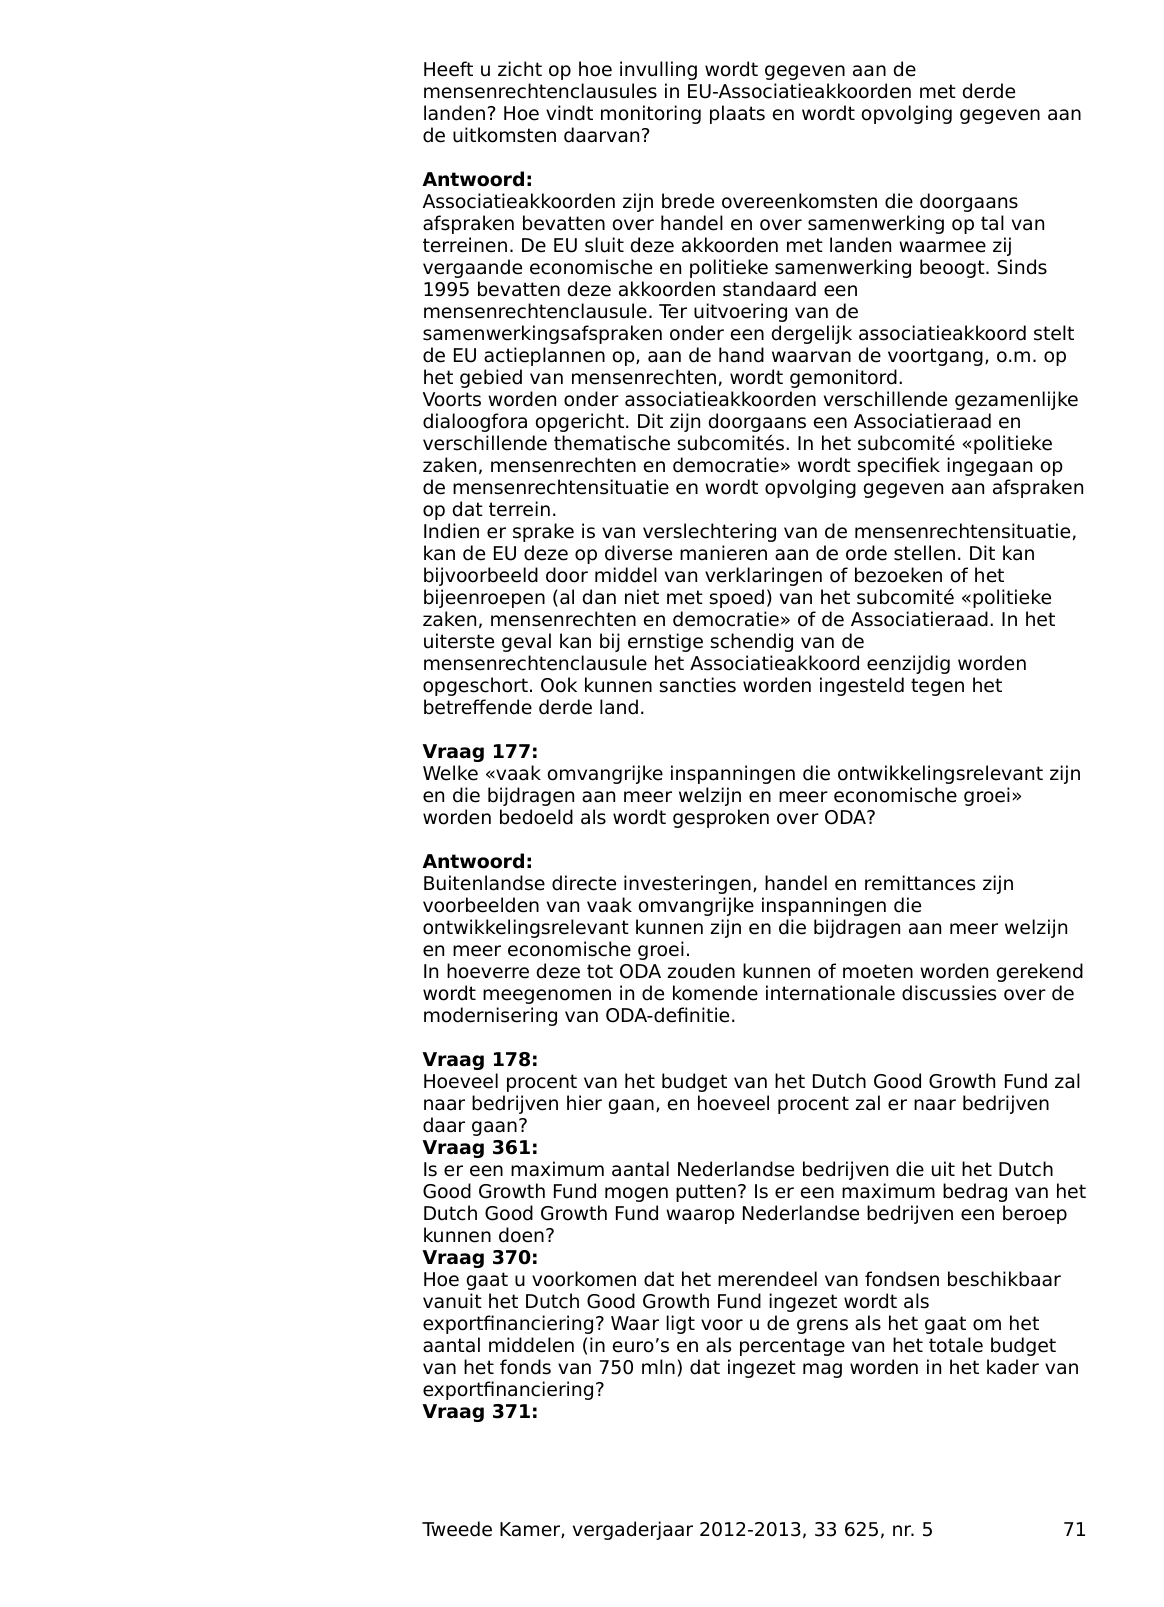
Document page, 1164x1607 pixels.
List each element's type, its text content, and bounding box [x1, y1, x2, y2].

text Vraag 178: [422, 1049, 1087, 1071]
text Is er een maximum aantal Nederlandse bedrijven die uit het Dutch Good Growth Fund mogen putten? Is er een maximum bedrag van het Dutch Good Growth Fund waarop Nederlandse bedrijven een beroep kunnen doen? [422, 1159, 1087, 1247]
text Hoeveel procent van het budget van het Dutch Good Growth Fund zal naar bedrijven hier gaan, en hoeveel procent zal er naar bedrijven daar gaan? [422, 1071, 1087, 1137]
text Vraag 371: [422, 1401, 1087, 1423]
text Indien er sprake is van verslechtering van de mensenrechtensituatie, kan de EU deze op diverse manieren aan de orde stellen. Dit kan bijvoorbeeld door middel van verklaringen of bezoeken of het bijeenroepen (al dan niet met spoed) van het subcomité «politieke zaken, mensenrechten en democratie» of de Associatieraad. In het uiterste geval kan bij ernstige schendig van de mensenrechtenclausule het Associatieakkoord eenzijdig worden opgeschort. Ook kunnen sancties worden ingesteld tegen het betreffende derde land. [422, 521, 1087, 719]
text Welke «vaak omvangrijke inspanningen die ontwikkelingsrelevant zijn en die bijdragen aan meer welzijn en meer economische groei» worden bedoeld als wordt gesproken over ODA? [422, 763, 1087, 829]
text Vraag 370: [422, 1247, 1087, 1269]
text Antwoord: [422, 169, 1087, 191]
text In hoeverre deze tot ODA zouden kunnen of moeten worden gerekend wordt meegenomen in de komende internationale discussies over de modernisering van ODA-definitie. [422, 961, 1087, 1027]
text Heeft u zicht op hoe invulling wordt gegeven aan de mensenrechtenclausules in EU-Associatieakkoorden met derde landen? Hoe vindt monitoring plaats en wordt opvolging gegeven aan de uitkomsten daarvan? [422, 59, 1087, 147]
text Vraag 361: [422, 1137, 1087, 1159]
text Buitenlandse directe investeringen, handel en remittances zijn voorbeelden van vaak omvangrijke inspanningen die ontwikkelingsrelevant kunnen zijn en die bijdragen aan meer welzijn en meer economische groei. [422, 873, 1087, 961]
text Antwoord: [422, 851, 1087, 873]
text Vraag 177: [422, 741, 1087, 763]
text Voorts worden onder associatieakkoorden verschillende gezamenlijke dialoogfora opgericht. Dit zijn doorgaans een Associatieraad en verschillende thematische subcomités. In het subcomité «politieke zaken, mensenrechten en democratie» wordt specifiek ingegaan op de mensenrechtensituatie en wordt opvolging gegeven aan afspraken op dat terrein. [422, 389, 1087, 521]
text Hoe gaat u voorkomen dat het merendeel van fondsen beschikbaar vanuit het Dutch Good Growth Fund ingezet wordt als exportfinanciering? Waar ligt voor u de grens als het gaat om het aantal middelen (in euro’s en als percentage van het totale budget van het fonds van 750 mln) dat ingezet mag worden in het kader van exportfinanciering? [422, 1269, 1087, 1401]
text Associatieakkoorden zijn brede overeenkomsten die doorgaans afspraken bevatten over handel en over samenwerking op tal van terreinen. De EU sluit deze akkoorden met landen waarmee zij vergaande economische en politieke samenwerking beoogt. Sinds 1995 bevatten deze akkoorden standaard een mensenrechtenclausule. Ter uitvoering van de samenwerkingsafspraken onder een dergelijk associatieakkoord stelt de EU actieplannen op, aan de hand waarvan de voortgang, o.m. op het gebied van mensenrechten, wordt gemonitord. [422, 191, 1087, 389]
